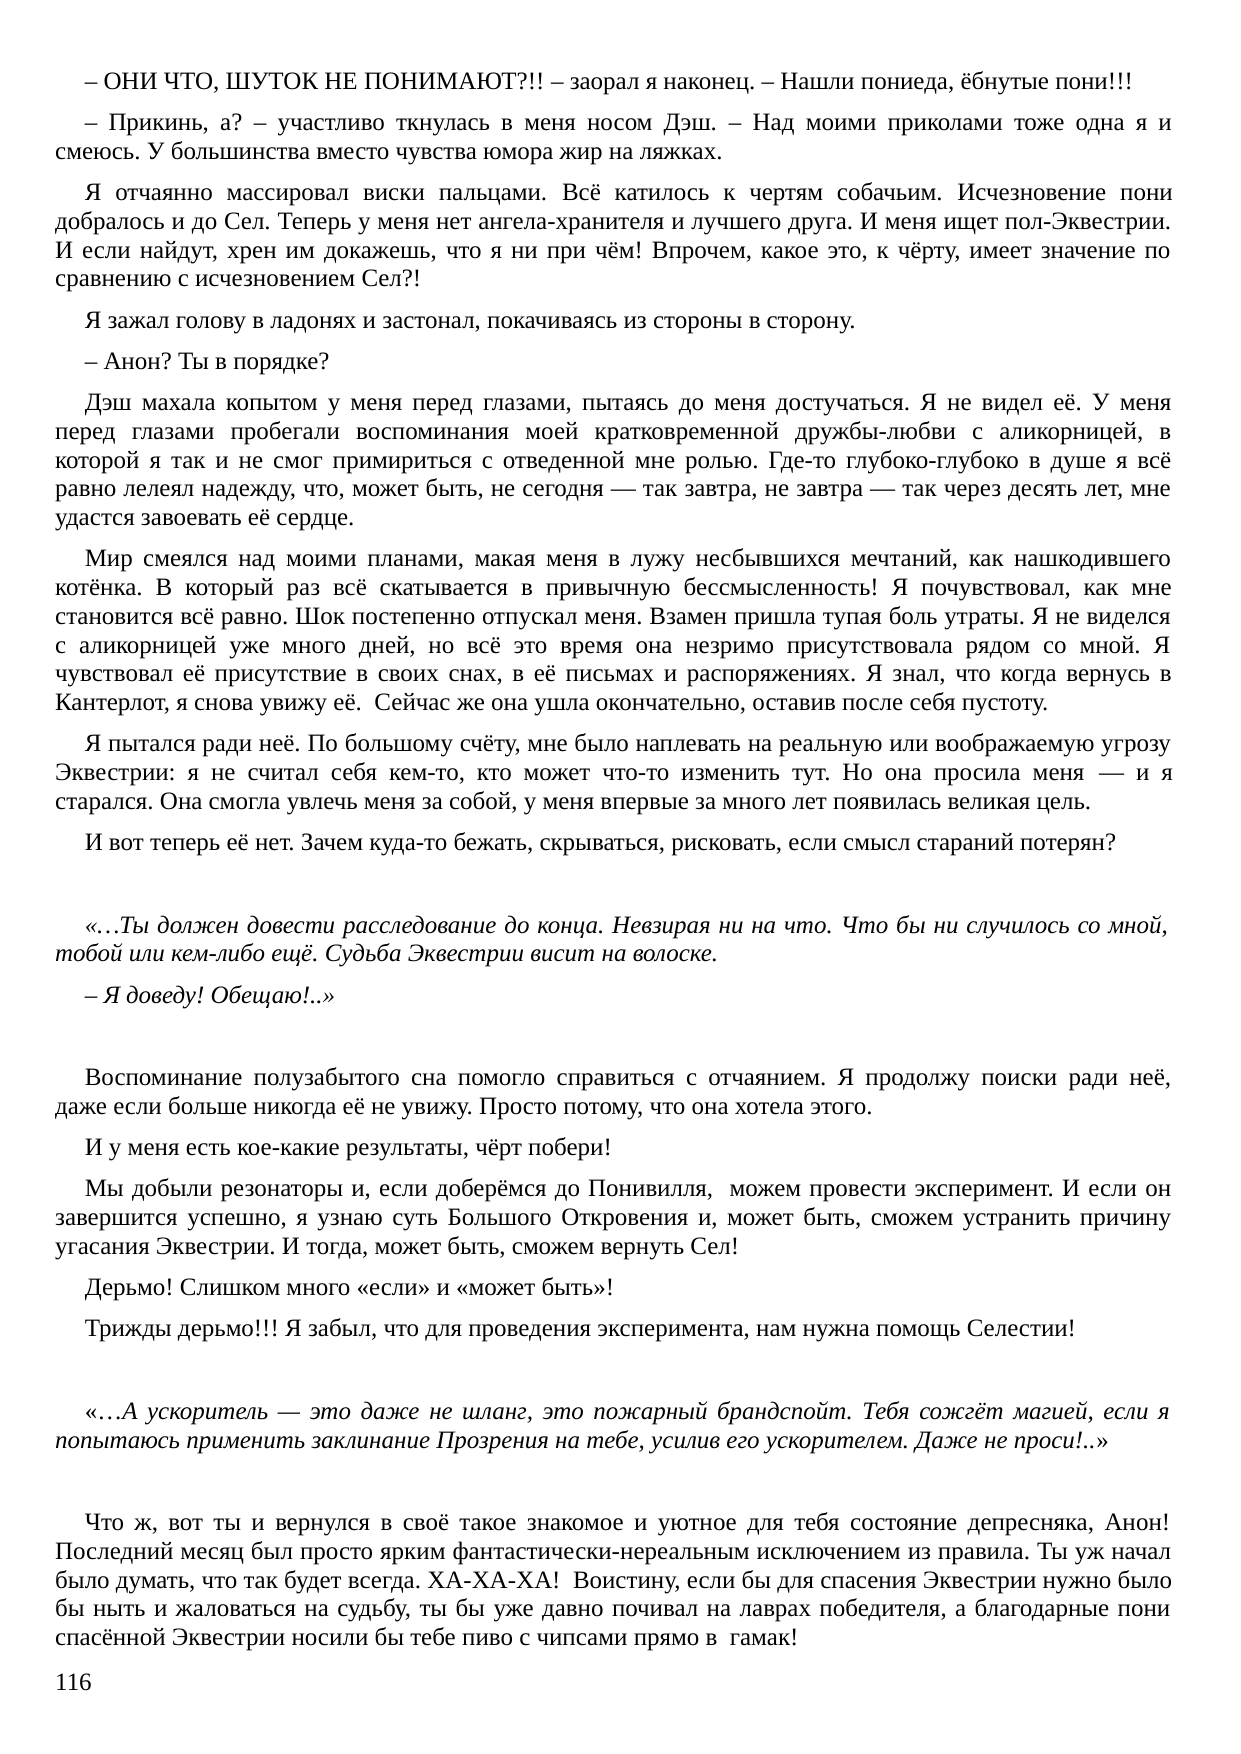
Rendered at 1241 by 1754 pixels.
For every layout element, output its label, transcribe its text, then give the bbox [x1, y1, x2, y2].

text – ОНИ ЧТО, ШУТОК НЕ ПОНИМАЮТ?!! – заорал я наконец. – Нашли пониеда, ёбнутые пони!!! [55, 66, 1173, 95]
text Трижды дерьмо!!! Я забыл, что для проведения эксперимента, нам нужна помощь Селестии! [55, 1313, 1173, 1342]
text И вот теперь её нет. Зачем куда-то бежать, скрываться, рисковать, если смысл стараний потерян? [55, 827, 1173, 856]
text Я пытался ради неё. По большому счёту, мне было наплевать на реальную или воображаемую угрозу Эквестрии: я не считал себя кем-то, кто может что-то изменить тут. Но она просила меня — и я старался. Она смогла увлечь меня за собой, у меня впервые за много лет появилась великая цель. [55, 728, 1173, 815]
text «…А ускоритель — это даже не шланг, это пожарный брандспойт. Тебя сожгёт магией, если я попытаюсь применить заклинание Прозрения на тебе, усилив его ускорителем. Даже не проси!..» [55, 1396, 1173, 1453]
text – Прикинь, а? – участливо ткнулась в меня носом Дэш. – Над моими приколами тоже одна я и смеюсь. У большинства вместо чувства юмора жир на ляжках. [55, 107, 1173, 165]
text Воспоминание полузабытого сна помогло справиться с отчаянием. Я продолжу поиски ради неё, даже если больше никогда её не увижу. Просто потому, что она хотела этого. [55, 1062, 1173, 1120]
text Дэш махала копытом у меня перед глазами, пытаясь до меня достучаться. Я не видел её. У меня перед глазами пробегали воспоминания моей кратковременной дружбы-любви с аликорницей, в которой я так и не смог примириться с отведенной мне ролью. Где-то глубоко-глубоко в душе я всё равно лелеял надежду, что, может быть, не сегодня — так завтра, не завтра — так через десять лет, мне удастся завоевать её сердце. [55, 387, 1173, 531]
text Дерьмо! Слишком много «если» и «может быть»! [55, 1272, 1173, 1301]
text Я отчаянно массировал виски пальцами. Всё катилось к чертям собачьим. Исчезновение пони добралось и до Сел. Теперь у меня нет ангела-хранителя и лучшего друга. И меня ищет пол-Эквестрии. И если найдут, хрен им докажешь, что я ни при чём! Впрочем, какое это, к чёрту, имеет значение по сравнению с исчезновением Сел?! [55, 177, 1173, 292]
text – Анон? Ты в порядке? [55, 346, 1173, 375]
text Что ж, вот ты и вернулся в своё такое знакомое и уютное для тебя состояние депресняка, Анон! Последний месяц был просто ярким фантастически-нереальным исключением из правила. Ты уж начал было думать, что так будет всегда. ХА-ХА-ХА! Воистину, если бы для спасения Эквестрии нужно было бы ныть и жаловаться на судьбу, ты бы уже давно почивал на лаврах победителя, а благодарные пони спасённой Эквестрии носили бы тебе пиво с чипсами прямо в гамак! [55, 1507, 1173, 1651]
text Я зажал голову в ладонях и застонал, покачиваясь из стороны в сторону. [55, 305, 1173, 333]
text – Я доведу! Обещаю!..» [55, 980, 1173, 1008]
text И у меня есть кое-какие результаты, чёрт побери! [55, 1132, 1173, 1161]
text Мы добыли резонаторы и, если доберёмся до Понивилля, можем провести эксперимент. И если он завершится успешно, я узнаю суть Большого Откровения и, может быть, сможем устранить причину угасания Эквестрии. И тогда, может быть, сможем вернуть Сел! [55, 1173, 1173, 1260]
text «…Ты должен довести расследование до конца. Невзирая ни на что. Что бы ни случилось со мной, тобой или кем-либо ещё. Судьба Эквестрии висит на волоске. [55, 910, 1173, 967]
text Мир смеялся над моими планами, макая меня в лужу несбывшихся мечтаний, как нашкодившего котёнка. В который раз всё скатывается в привычную бессмысленность! Я почувствовал, как мне становится всё равно. Шок постепенно отпускал меня. Взамен пришла тупая боль утраты. Я не виделся с аликорницей уже много дней, но всё это время она незримо присутствовала рядом со мной. Я чувствовал её присутствие в своих снах, в её письмах и распоряжениях. Я знал, что когда вернусь в Кантерлот, я снова увижу её. Сейчас же она ушла окончательно, оставив после себя пустоту. [55, 543, 1173, 716]
